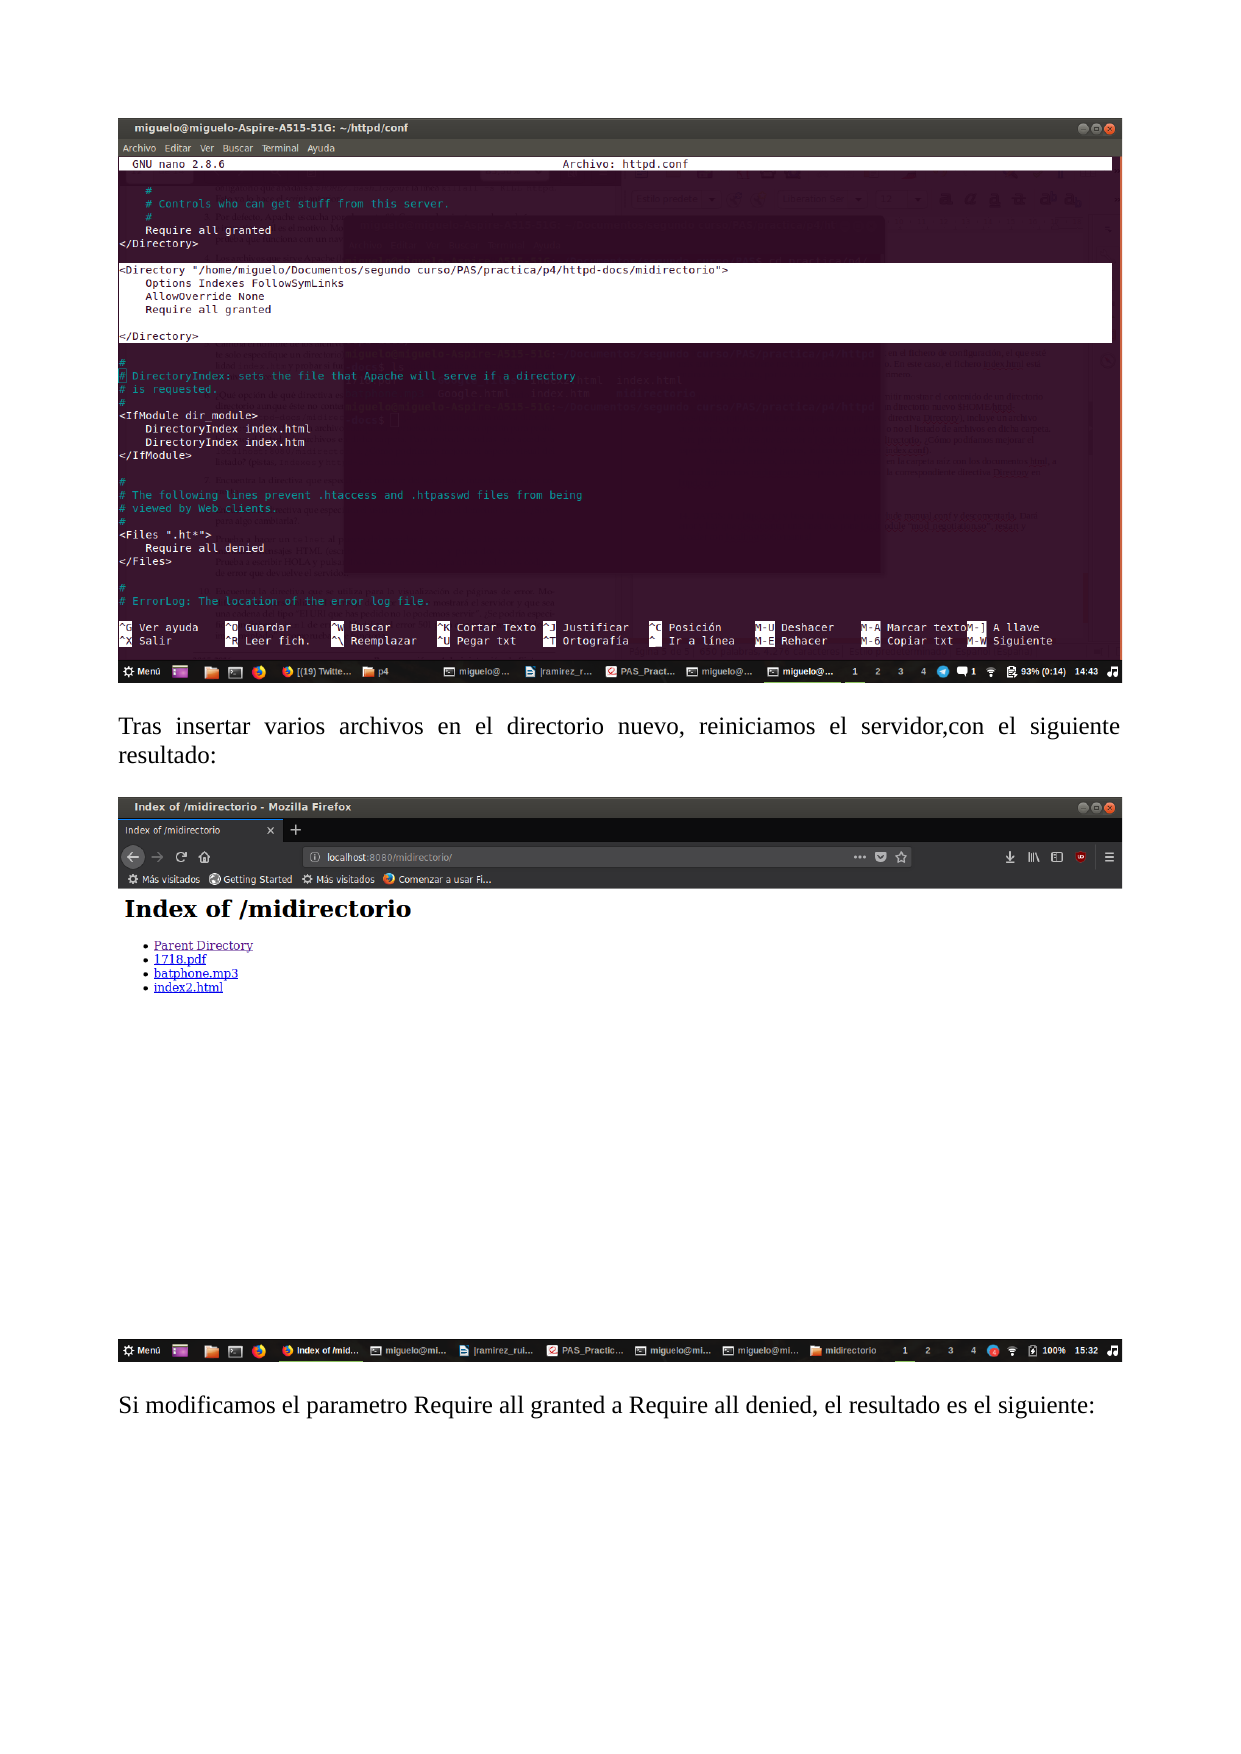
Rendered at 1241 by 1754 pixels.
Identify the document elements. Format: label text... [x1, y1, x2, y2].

picture [118, 797, 1123, 1362]
text Si modificamos el parametro Require all granted a Require all denied, el resultado es el siguiente: [118, 1391, 1122, 1419]
picture [118, 118, 1123, 683]
text Tras insertar varios archivos en el directorio nuevo, reiniciamos el servidor,con el siguiente resultado: [118, 711, 1122, 769]
